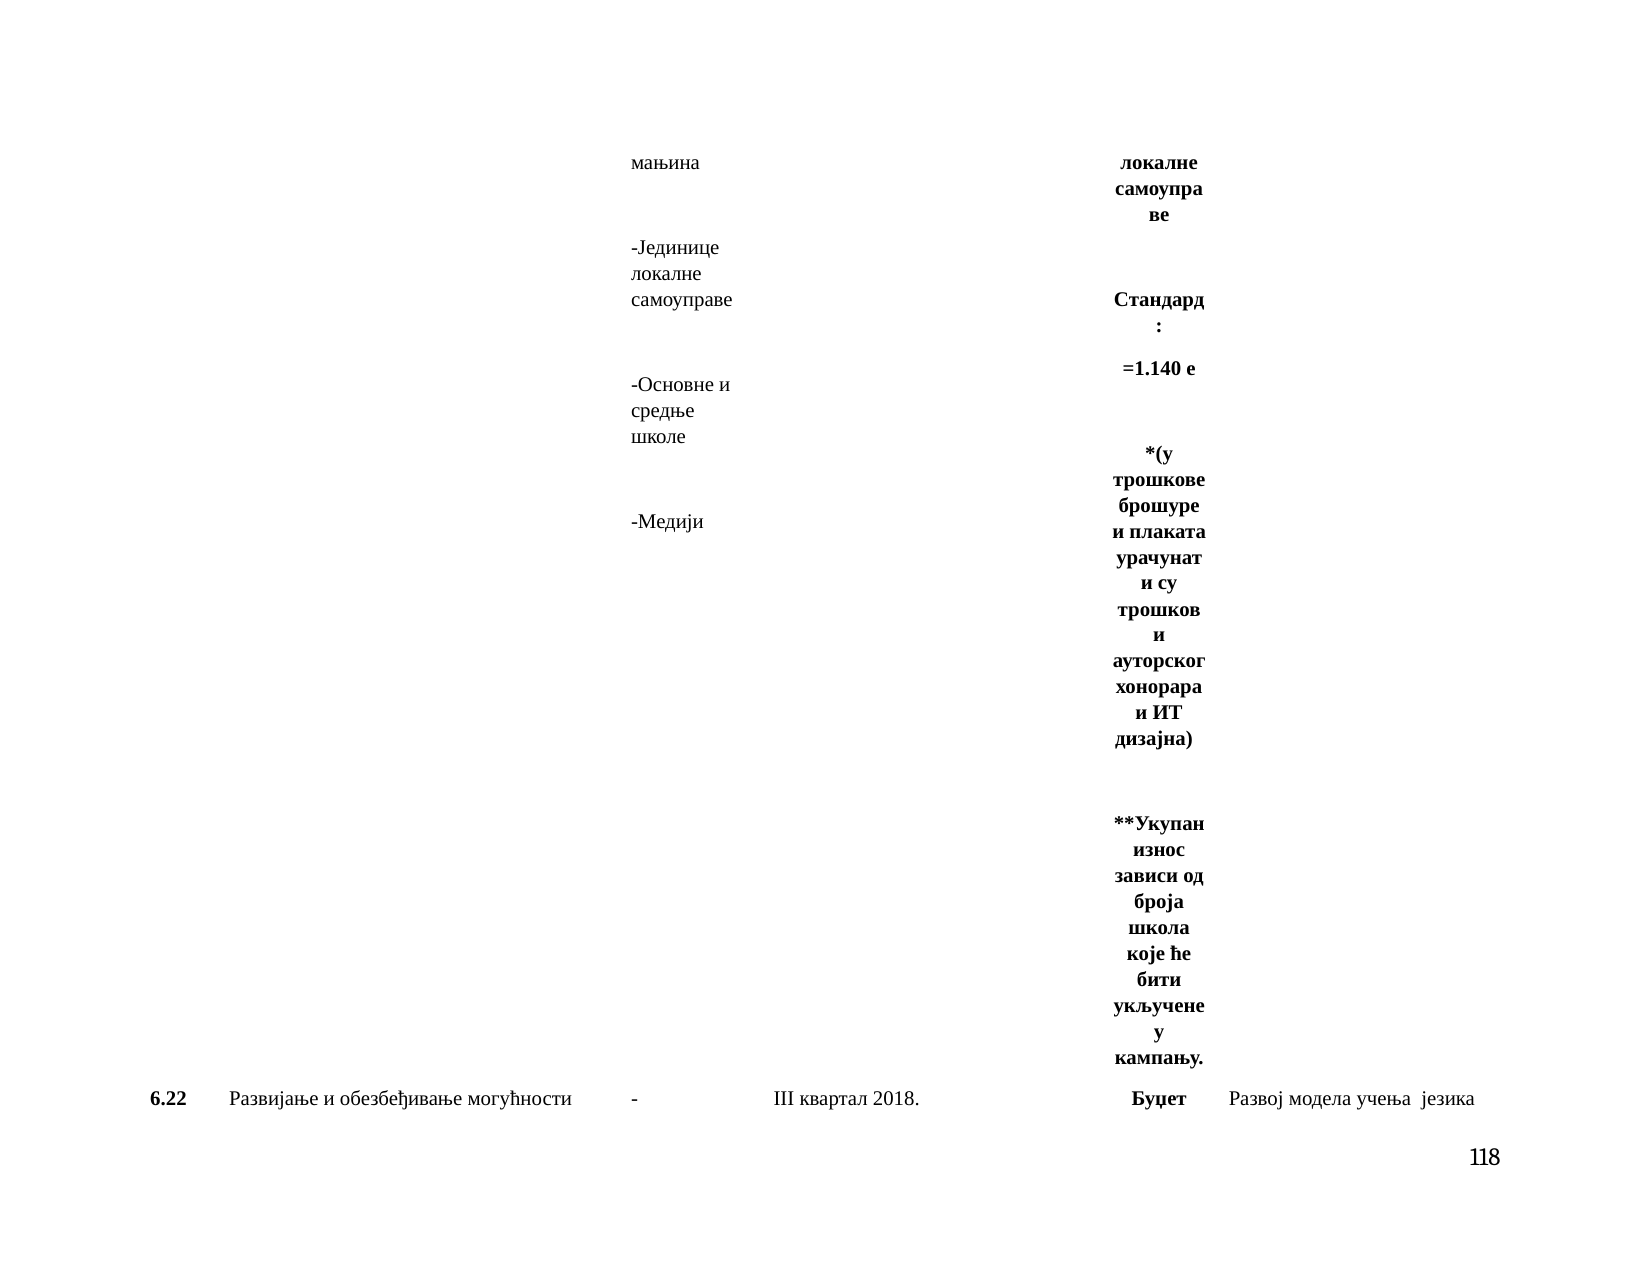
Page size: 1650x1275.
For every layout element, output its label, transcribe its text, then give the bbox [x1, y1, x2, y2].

table_cell [620, 1086, 762, 1125]
table_cell [762, 150, 1101, 1086]
table_cell Развој модела учења језика [1217, 1086, 1582, 1125]
table_cell [139, 150, 218, 1086]
table_cell Буџет [1101, 1086, 1217, 1125]
table_cell [1217, 150, 1582, 1086]
table_cell Развијање и обезбеђивање могућности [218, 1086, 619, 1125]
table_cell [218, 150, 619, 1086]
table_cell локалне самоуправе Стандард: =1.140 е *(у трошкове брошуре и плаката урачунати су трошкови ауторског хонорара и ИТ дизајна) **Укупан износ зависи од броја школа које ће бити укључене у кампању. [1101, 150, 1217, 1086]
table_cell 6.22 [139, 1086, 218, 1125]
table_cell мањина -Јединице локалне самоуправе -Основне и средње школе -Медији [620, 150, 762, 1086]
table_cell III квартал 2018. [762, 1086, 1101, 1125]
